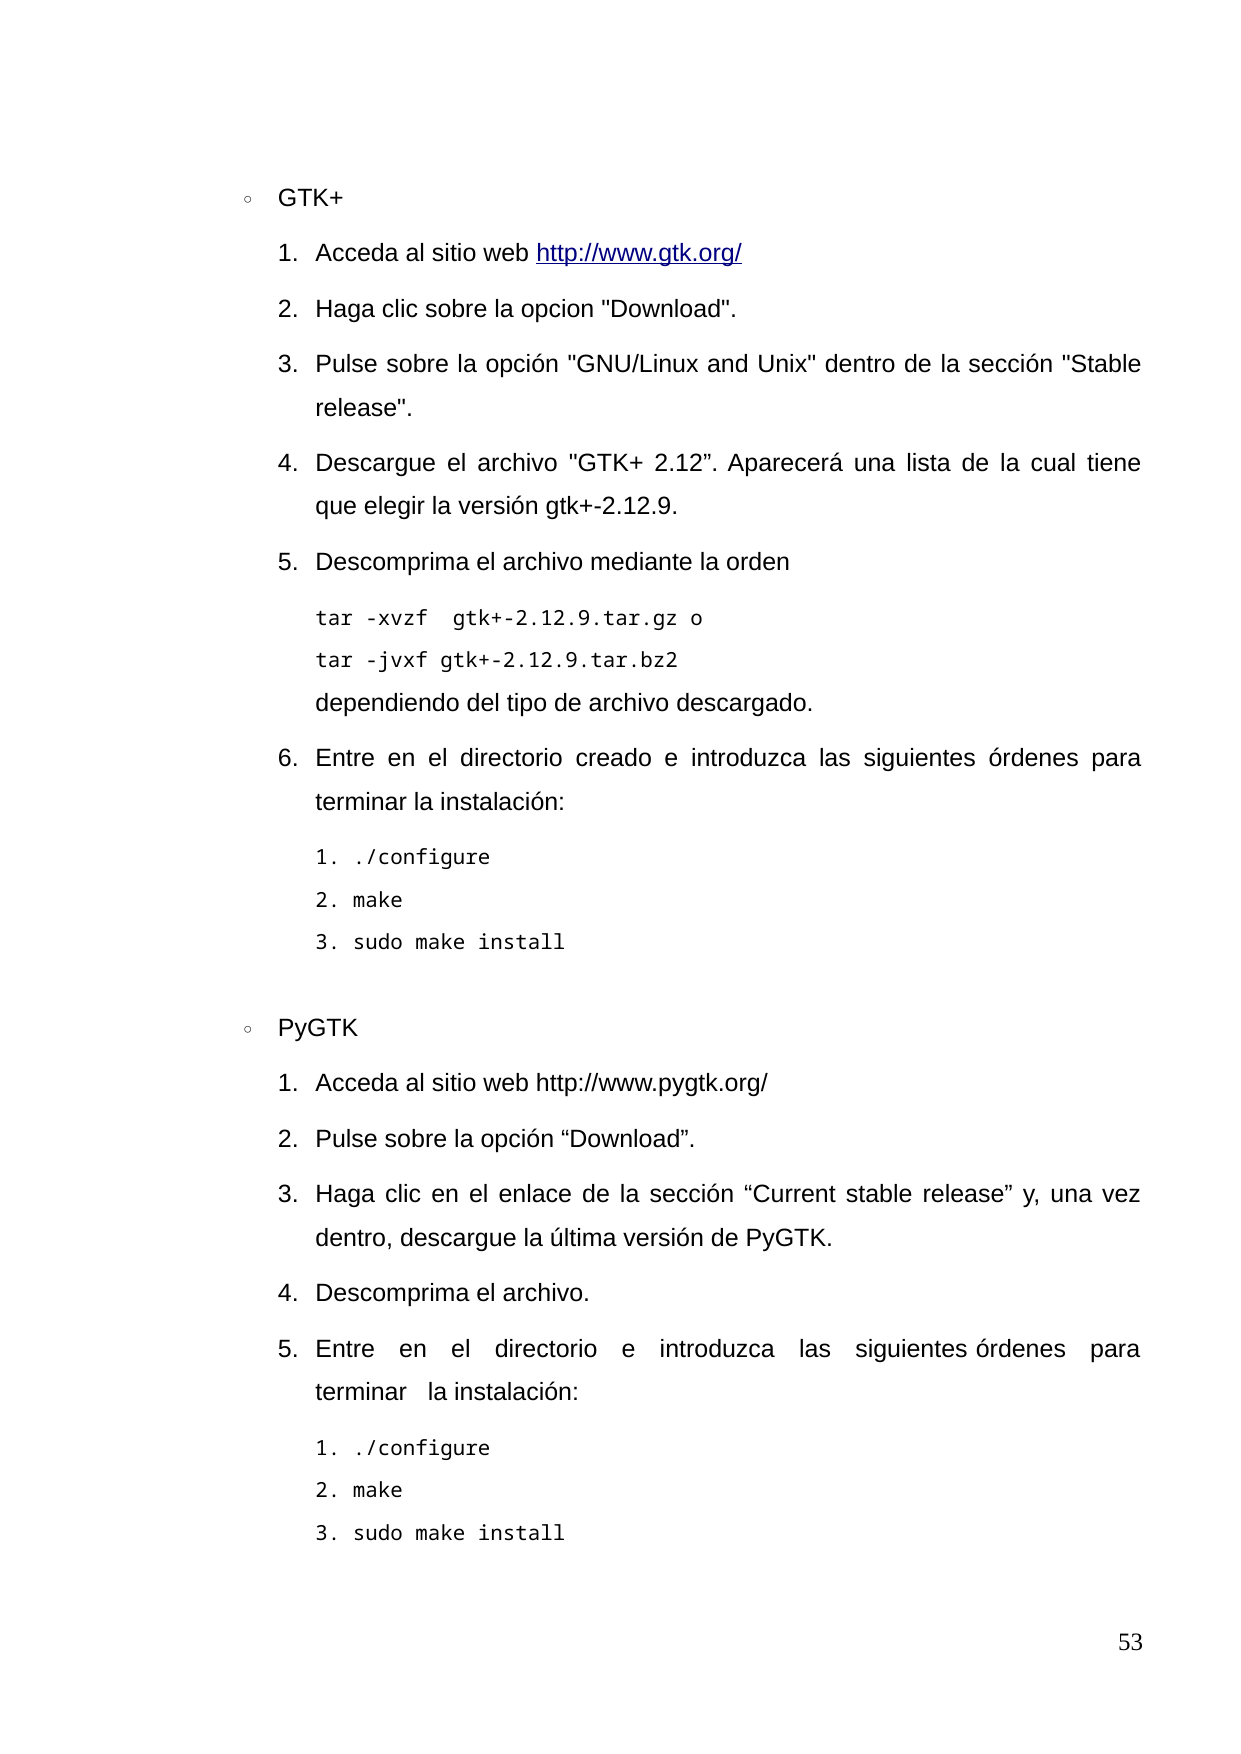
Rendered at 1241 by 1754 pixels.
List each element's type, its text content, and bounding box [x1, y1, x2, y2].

list make [315, 1475, 1143, 1504]
list Entre en el directorio e introduzca las siguientes órdenes para terminar la instalación: [278, 1334, 1143, 1406]
list Descargue el archivo "GTK+ 2.12”. Aparecerá una lista de la cual tiene que elegir la versión gtk+-2.12.9. [278, 448, 1143, 520]
list Haga clic sobre la opcion "Download". [278, 294, 1143, 323]
list make [315, 885, 1143, 913]
list Pulse sobre la opción "GNU/Linux and Unix" dentro de la sección "Stable release". [278, 349, 1143, 421]
list Descomprima el archivo. [278, 1278, 1143, 1307]
list dependiendo del tipo de archivo descargado. [278, 688, 1143, 717]
list Acceda al sitio web http://www.pygtk.org/ [278, 1068, 1143, 1097]
list sudo make install [315, 1518, 1143, 1546]
list Descomprima el archivo mediante la orden [278, 547, 1143, 576]
list Pulse sobre la opción “Download”. [278, 1124, 1143, 1153]
list Acceda al sitio web http://www.gtk.org/ [278, 238, 1143, 267]
list GTK+ [240, 183, 1143, 211]
list ./configure [315, 1433, 1143, 1461]
list Haga clic en el enlace de la sección “Current stable release” y, una vez dentro, descargue la última versión de PyGTK. [278, 1179, 1143, 1251]
list sudo make install [315, 927, 1143, 956]
list tar -jvxf gtk+-2.12.9.tar.bz2 [278, 645, 1143, 674]
list tar -xvzf gtk+-2.12.9.tar.gz o [278, 603, 1143, 631]
list PyGTK [240, 1013, 1143, 1041]
list ./configure [315, 842, 1143, 871]
list Entre en el directorio creado e introduzca las siguientes órdenes para terminar la instalación: [278, 743, 1143, 815]
